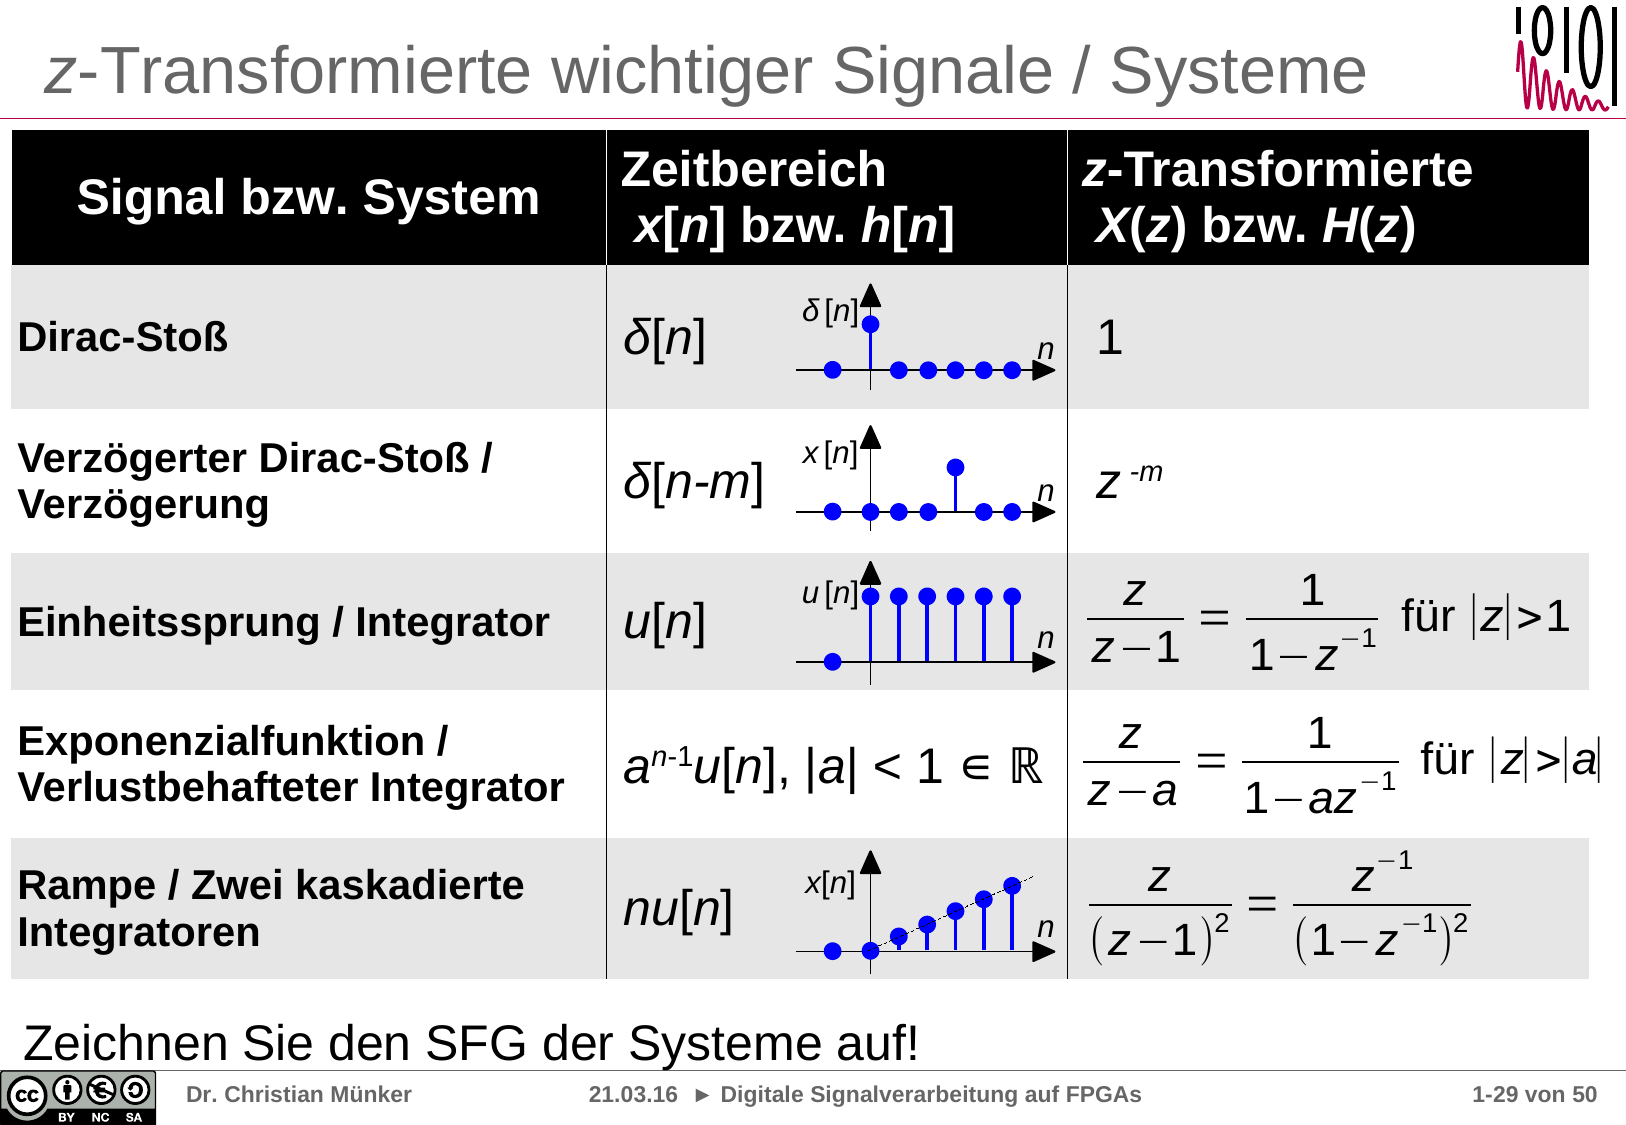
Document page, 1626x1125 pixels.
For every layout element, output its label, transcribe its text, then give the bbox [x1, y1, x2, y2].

table_cell nu[n] [607, 838, 1067, 979]
table_cell an-1u[n], |a| < 1 ∊ ℝ [607, 690, 1067, 838]
text_box δ [n] [791, 288, 871, 333]
table_cell [1068, 838, 1589, 979]
table_cell δ[n] [607, 265, 1067, 409]
table_cell Einheitssprung / Integrator [11, 553, 606, 690]
text_box n [1029, 901, 1063, 952]
table_header z-Transformierte X(z) bzw. H(z) [1068, 130, 1589, 265]
table_cell z -m [1068, 409, 1589, 553]
table_cell 1 [1068, 265, 1589, 409]
table_cell u[n] [607, 553, 1067, 690]
table_cell Verzögerter Dirac-Stoß / Verzögerung [11, 409, 606, 553]
text_box x [n] [791, 430, 871, 475]
table_cell [1068, 690, 1589, 838]
table_cell Rampe / Zwei kaskadierte Integratoren [11, 838, 606, 979]
table_cell δ[n-m] [607, 409, 1067, 553]
chart [1074, 708, 1617, 823]
chart [1080, 844, 1479, 967]
picture [1512, 0, 1625, 114]
text_box Zeichnen Sie den SFG der Systeme auf! [23, 1003, 1109, 1087]
table_cell Dirac-Stoß [11, 265, 606, 409]
table_header Signal bzw. System [12, 130, 606, 265]
title z-Transformierte wichtiger Signale / Systeme [44, 17, 1447, 129]
text_box u [n] [791, 567, 871, 619]
text_box n [1029, 611, 1063, 663]
text_box n [1029, 468, 1063, 513]
text_box n [1029, 326, 1063, 371]
table_cell [1068, 553, 1589, 690]
chart [1078, 565, 1578, 680]
text_box x[n] [791, 856, 871, 908]
table_header Zeitbereich x[n] bzw. h[n] [607, 130, 1067, 265]
table_cell Exponenzialfunktion / Verlustbehafteter Integrator [11, 690, 606, 838]
